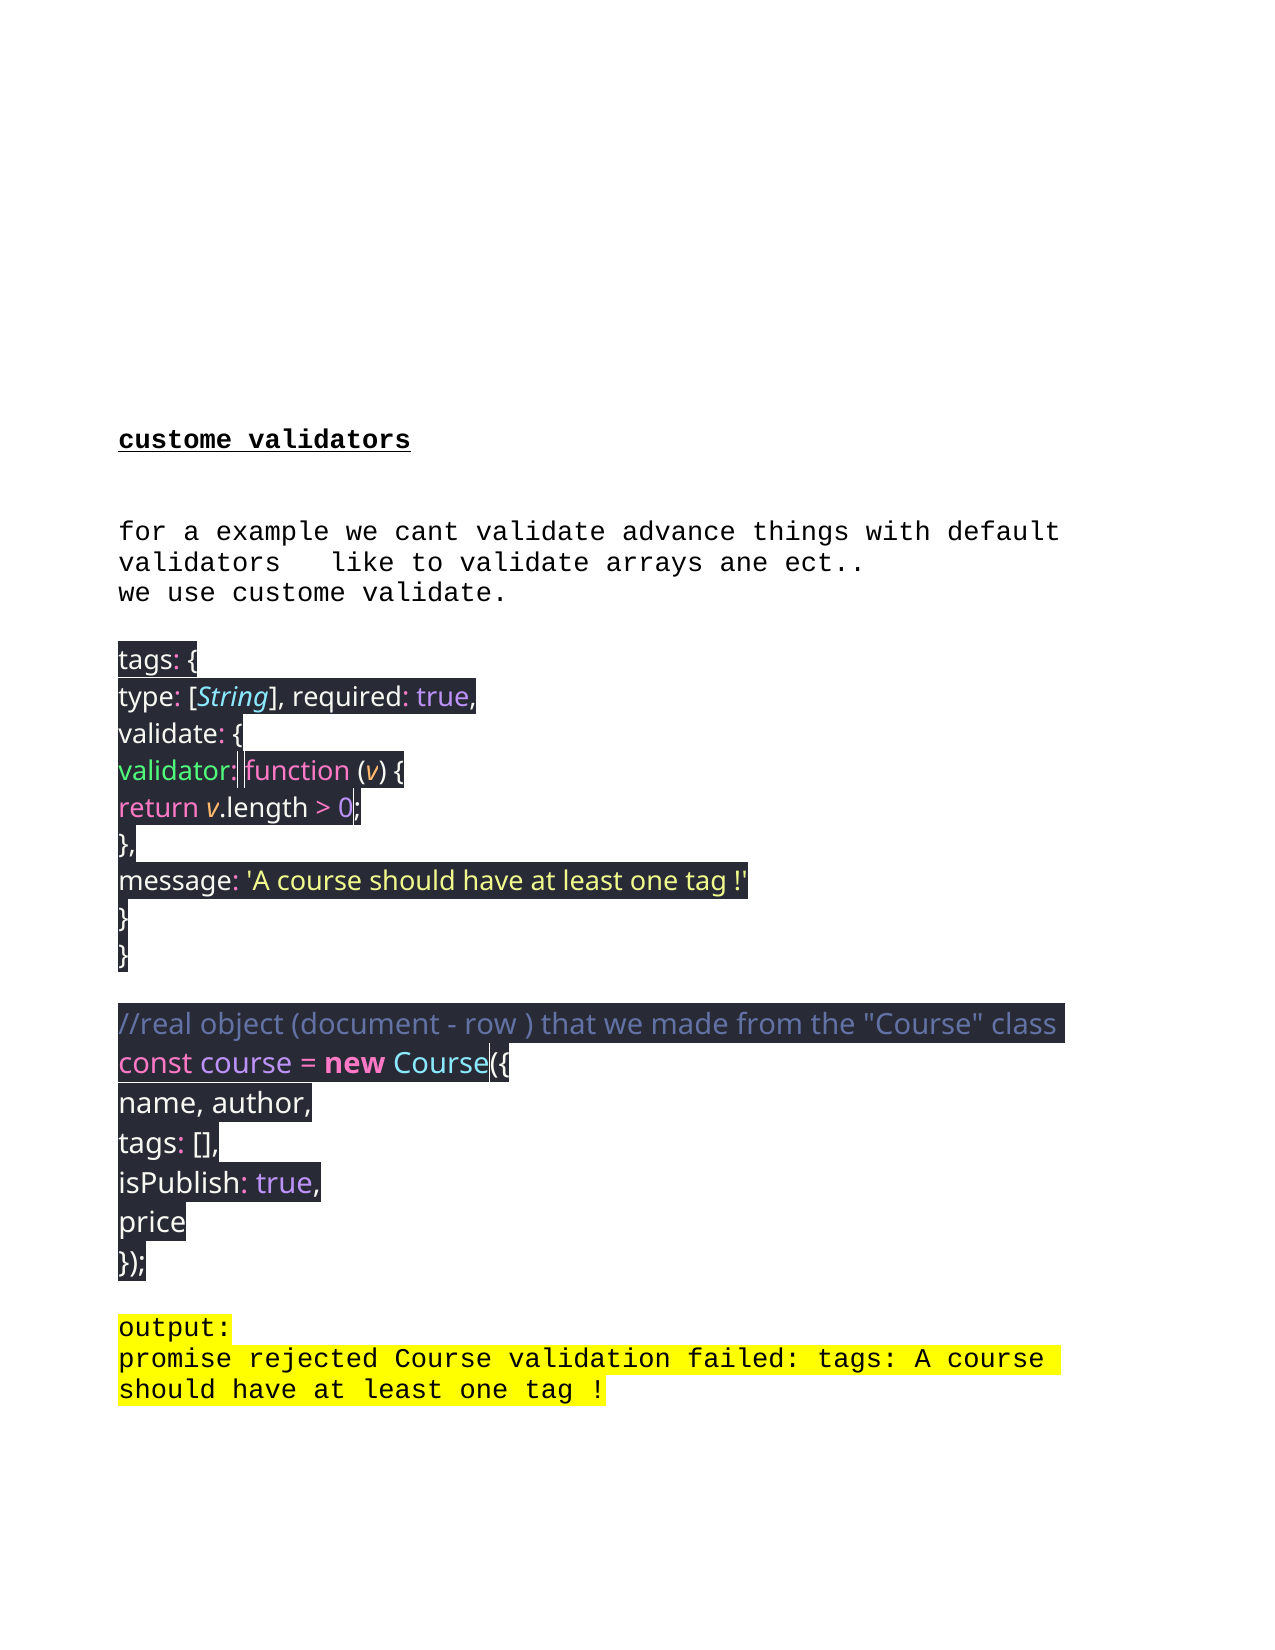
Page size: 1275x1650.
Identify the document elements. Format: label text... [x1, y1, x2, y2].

text //real object (document - row ) that we made from the "Course" class [118, 1003, 1157, 1043]
text promise rejected Course validation failed: tags: A course should have at least one tag ! [118, 1345, 1157, 1406]
text name, author, [118, 1082, 1157, 1122]
text return v.length > 0; [118, 788, 1157, 825]
text }, [118, 825, 1157, 862]
text isPublish: true, [118, 1162, 1157, 1202]
text output: [118, 1314, 1157, 1345]
text validator: function (v) { [118, 751, 1157, 788]
text }); [118, 1241, 1157, 1281]
text type: [String], required: true, [118, 677, 1157, 714]
text message: 'A course should have at least one tag !' [118, 862, 1157, 899]
text tags: [], [118, 1122, 1157, 1162]
text we use custome validate. [118, 579, 1157, 610]
text validate: { [118, 714, 1157, 751]
text custome validators [118, 425, 1157, 456]
text } [118, 899, 1157, 936]
text for a example we cant validate advance things with default validators like to validate arrays ane ect.. [118, 518, 1157, 579]
text } [118, 936, 1157, 972]
text const course = new Course({ [118, 1043, 1157, 1082]
text price [118, 1202, 1157, 1241]
text tags: { [118, 641, 1157, 677]
